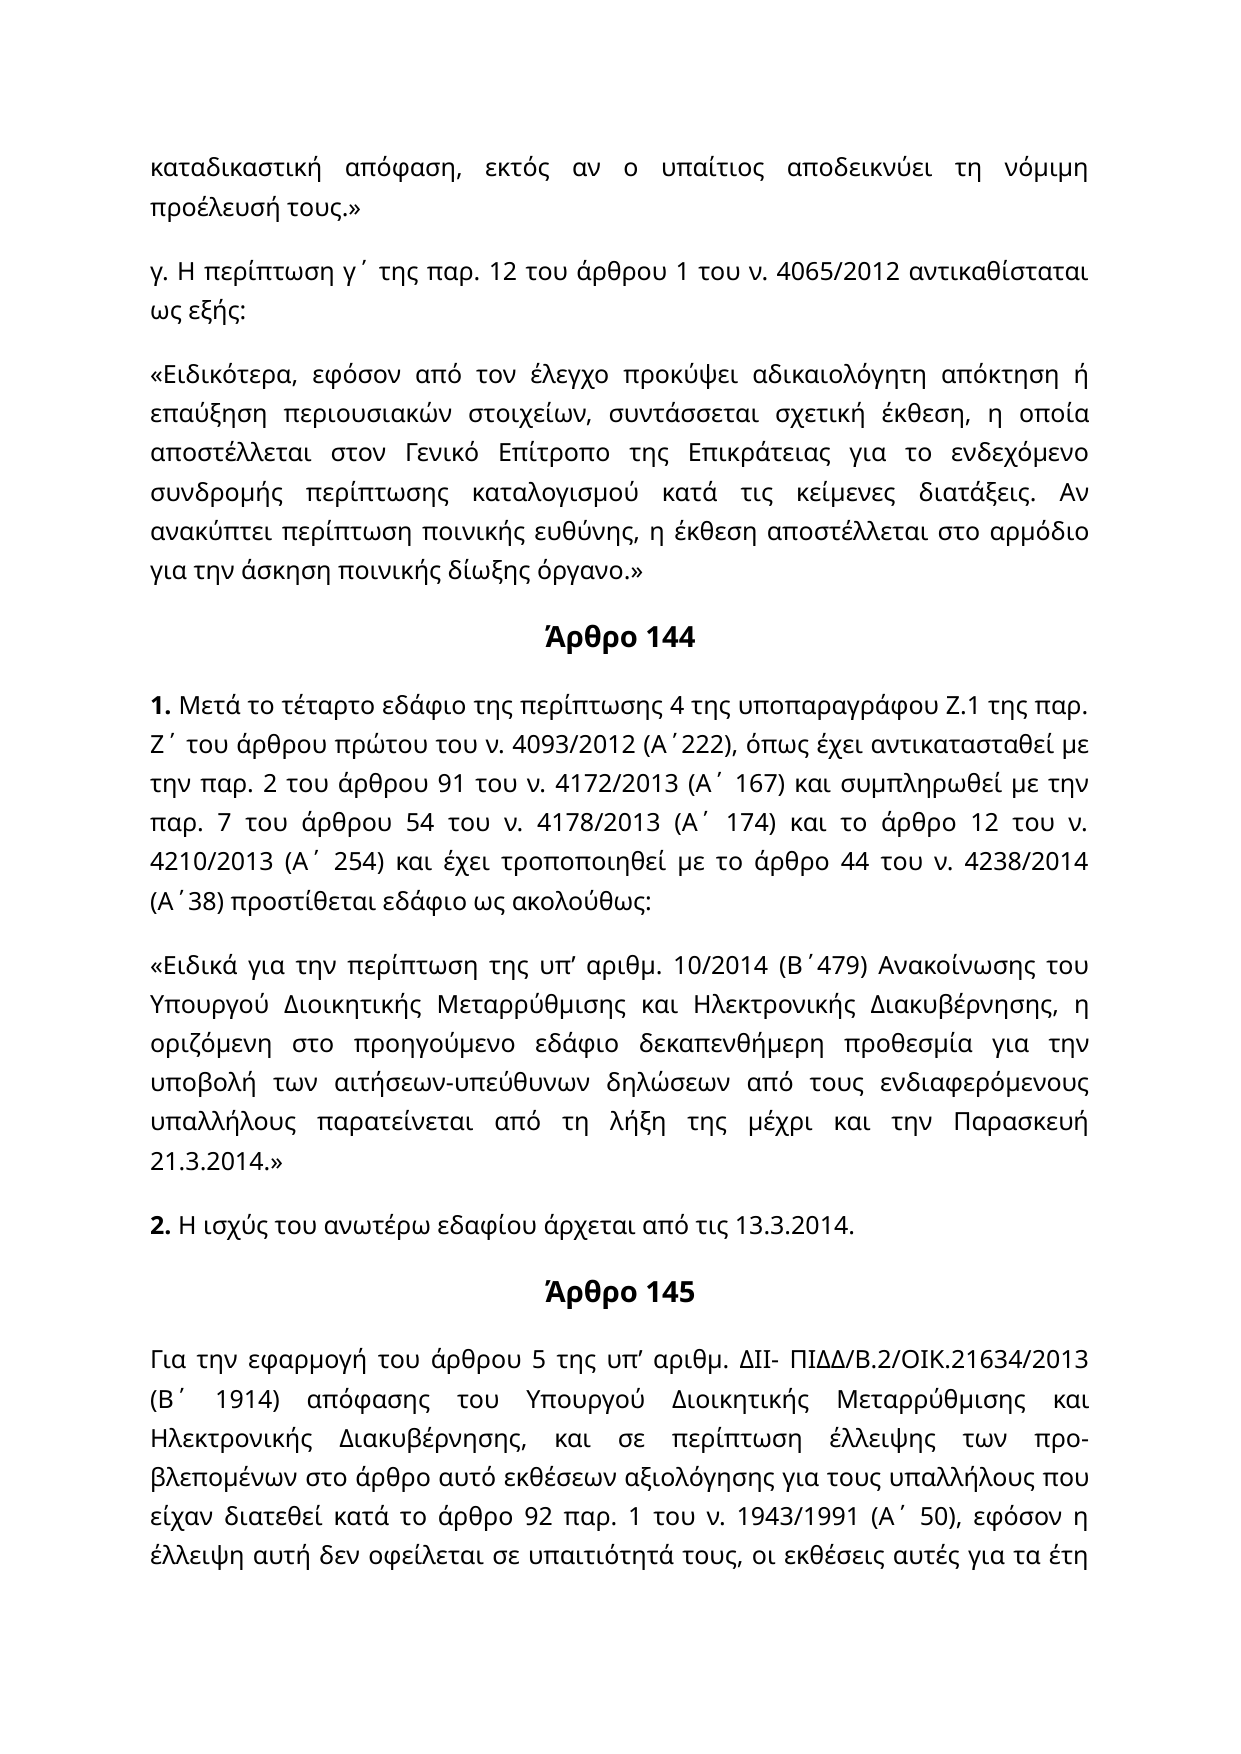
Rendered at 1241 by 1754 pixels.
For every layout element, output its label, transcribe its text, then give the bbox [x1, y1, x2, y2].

subtitle Άρθρο 145 [150, 1271, 1090, 1311]
text 1. Μετά το τέταρτο εδάφιο της περίπτωσης 4 της υποπαραγράφου Ζ.1 της παρ. Ζ΄ του άρθρου πρώτου του ν. 4093/2012 (Α΄222), όπως έχει αντικατασταθεί με την παρ. 2 του άρθρου 91 του ν. 4172/2013 (Α΄ 167) και συμπληρωθεί με την παρ. 7 του άρθρου 54 του ν. 4178/2013 (Α΄ 174) και το άρθρο 12 του ν. 4210/2013 (Α΄ 254) και έχει τροποποιηθεί με το άρθρο 44 του ν. 4238/2014 (Α΄38) προστίθεται εδάφιο ως ακολούθως: [150, 687, 1090, 917]
text καταδικαστική απόφαση, εκτός αν ο υπαίτιος αποδεικνύει τη νόμιμη προέλευσή τους.» [150, 150, 1090, 223]
subtitle Άρθρο 144 [150, 617, 1090, 656]
text Για την εφαρμογή του άρθρου 5 της υπ’ αριθμ. ΔΙΙ- ΠΙΔΔ/Β.2/ΟΙΚ.21634/2013 (Β΄ 1914) απόφασης του Υπουργού Διοικητικής Μεταρρύθμισης και Ηλεκτρονικής Διακυβέρνησης, και σε περίπτωση έλλειψης των προ- βλεπομένων στο άρθρο αυτό εκθέσεων αξιολόγησης για τους υπαλλήλους που είχαν διατεθεί κατά το άρθρο 92 παρ. 1 του ν. 1943/1991 (Α΄ 50), εφόσον η έλλειψη αυτή δεν οφείλεται σε υπαιτιότητά τους, οι εκθέσεις αυτές για τα έτη [150, 1342, 1090, 1572]
text 2. Η ισχύς του ανωτέρω εδαφίου άρχεται από τις 13.3.2014. [150, 1207, 1090, 1241]
text «Ειδικά για την περίπτωση της υπ’ αριθμ. 10/2014 (Β΄479) Ανακοίνωσης του Υπουργού Διοικητικής Μεταρρύθμισης και Ηλεκτρονικής Διακυβέρνησης, η οριζόμενη στο προηγούμενο εδάφιο δεκαπενθήμερη προθεσμία για την υποβολή των αιτήσεων-υπεύθυνων δηλώσεων από τους ενδιαφερόμενους υπαλλήλους παρατείνεται από τη λήξη της μέχρι και την Παρασκευή 21.3.2014.» [150, 947, 1090, 1177]
text «Ειδικότερα, εφόσον από τον έλεγχο προκύψει αδικαιολόγητη απόκτηση ή επαύξηση περιουσιακών στοιχείων, συντάσσεται σχετική έκθεση, η οποία αποστέλλεται στον Γενικό Επίτροπο της Επικράτειας για το ενδεχόμενο συνδρομής περίπτωσης καταλογισμού κατά τις κείμενες διατάξεις. Αν ανακύπτει περίπτωση ποινικής ευθύνης, η έκθεση αποστέλλεται στο αρμόδιο για την άσκηση ποινικής δίωξης όργανο.» [150, 357, 1090, 587]
text γ. Η περίπτωση γ΄ της παρ. 12 του άρθρου 1 του ν. 4065/2012 αντικαθίσταται ως εξής: [150, 253, 1090, 327]
